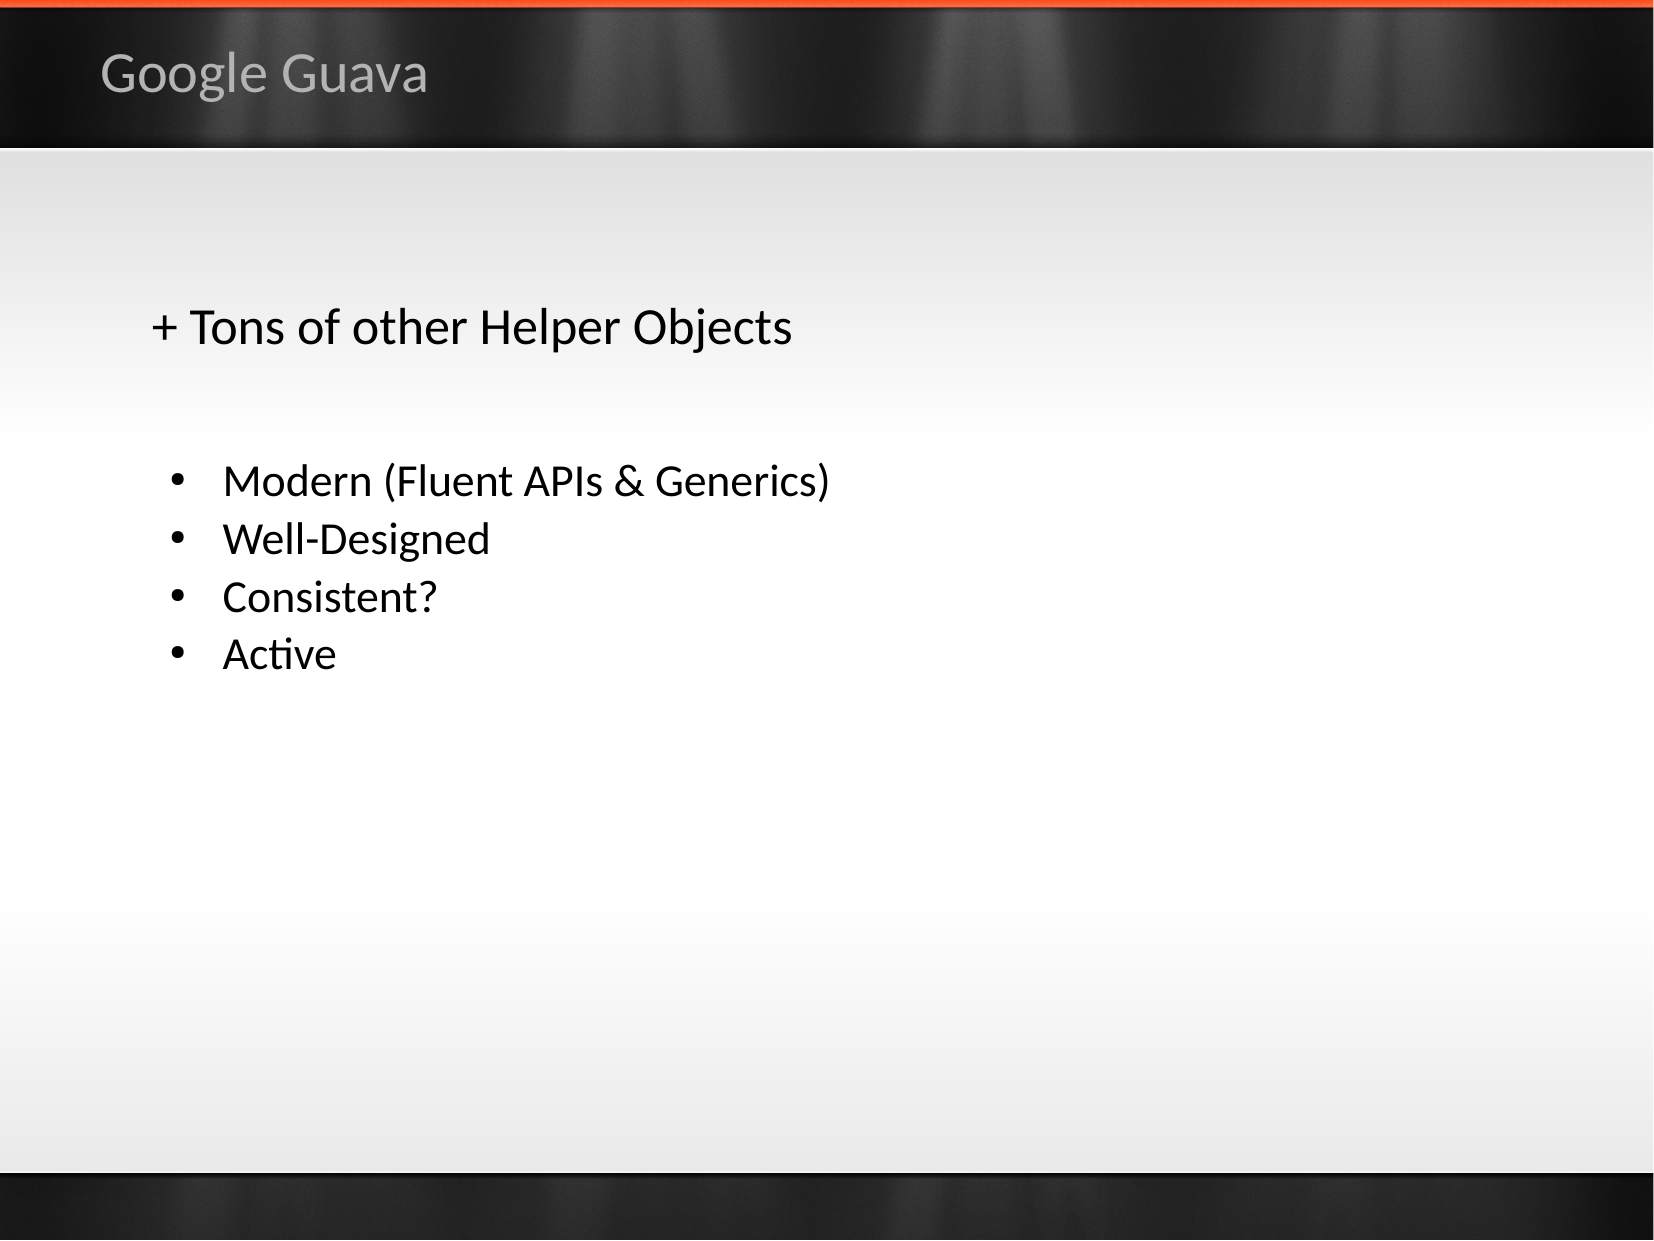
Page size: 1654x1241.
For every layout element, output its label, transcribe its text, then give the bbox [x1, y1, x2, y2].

title Google Guava [100, 6, 1589, 151]
picture [0, 0, 1654, 1240]
list + Tons of other Helper Objects Modern (Fluent APIs & Generics) Well-Designed Consistent? Active [80, 305, 1570, 1125]
